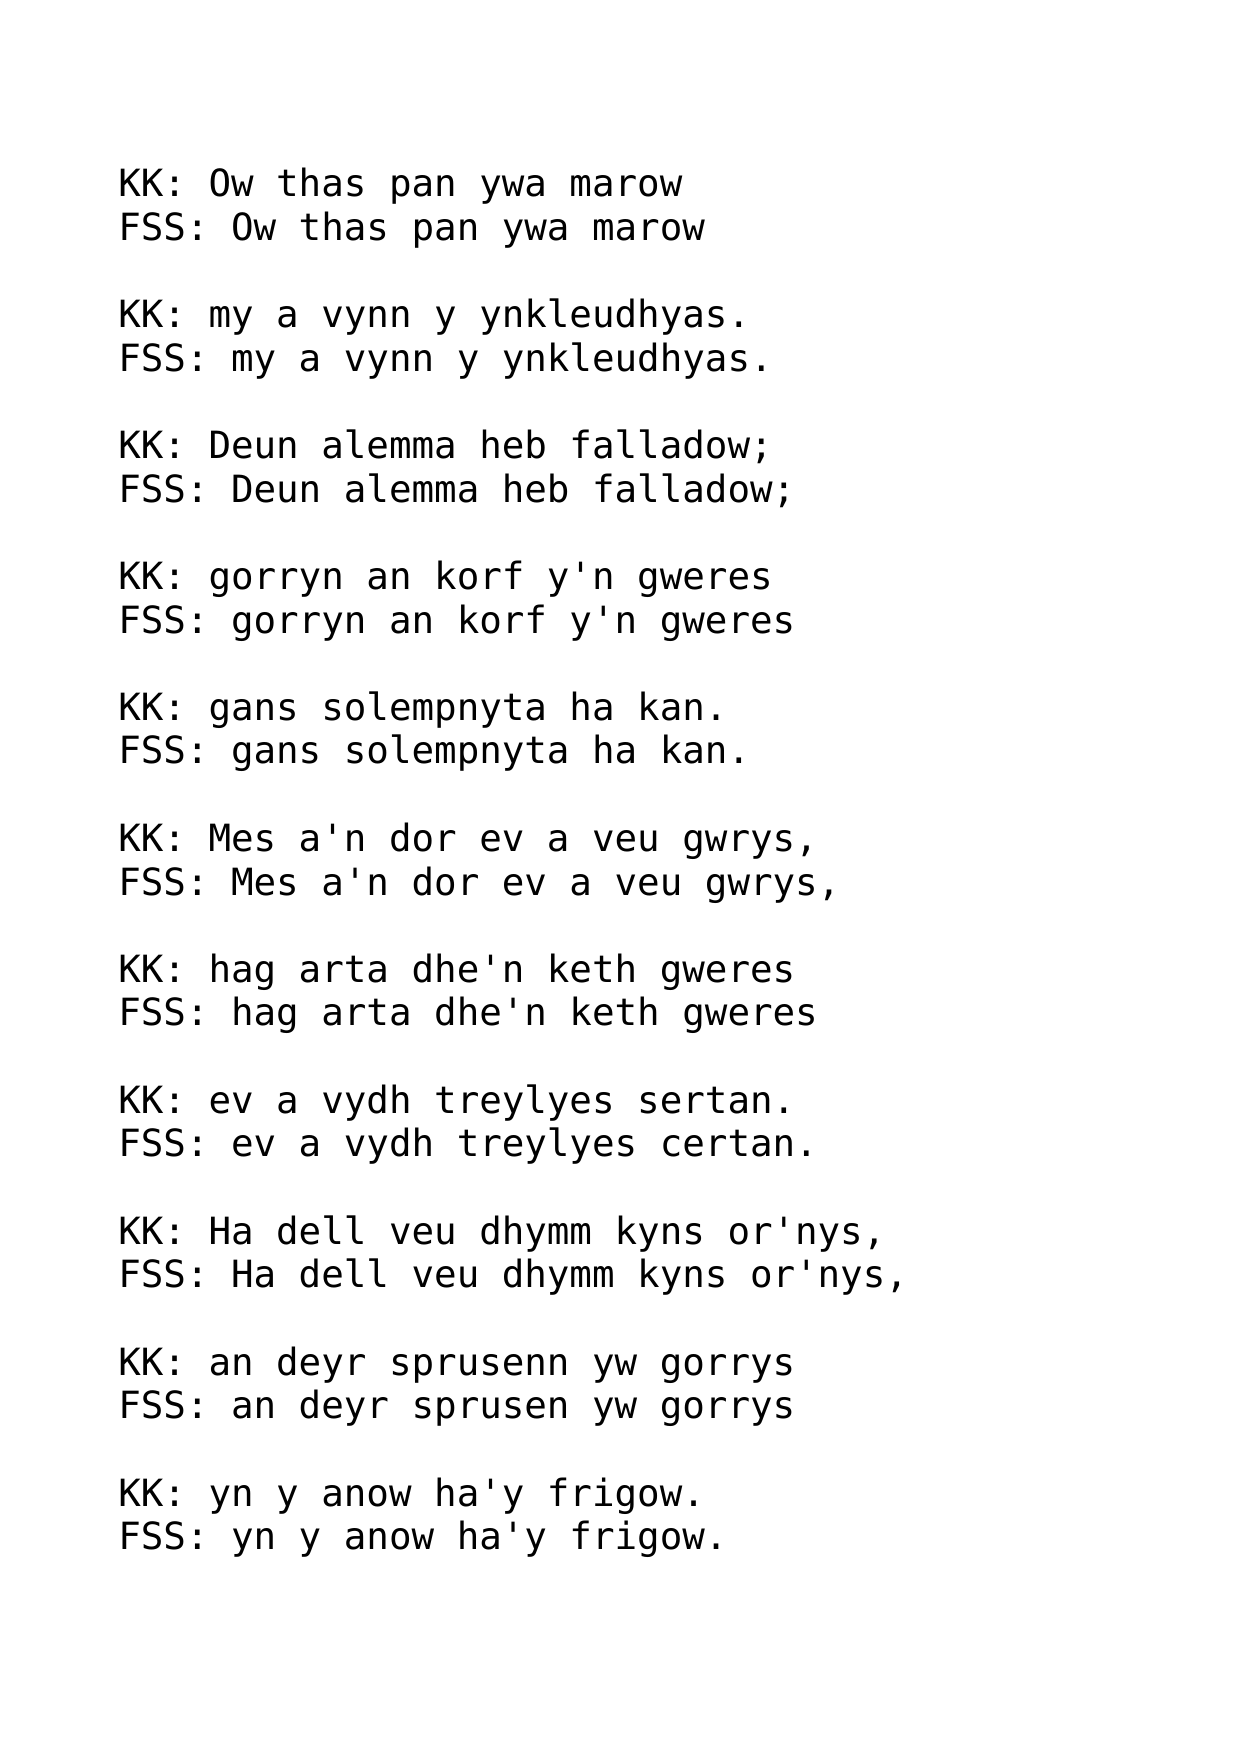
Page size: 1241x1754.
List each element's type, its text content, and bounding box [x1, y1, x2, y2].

text FSS: an deyr sprusen yw gorrys [118, 1384, 1122, 1427]
text KK: gorryn an korf y'n gweres [118, 554, 1122, 598]
text KK: Ha dell veu dhymm kyns or'nys, [118, 1209, 1122, 1253]
text FSS: Ow thas pan ywa marow [118, 205, 1122, 249]
text FSS: gans solempnyta ha kan. [118, 729, 1122, 773]
text FSS: hag arta dhe'n keth gweres [118, 991, 1122, 1035]
text KK: yn y anow ha'y frigow. [118, 1471, 1122, 1515]
text KK: gans solempnyta ha kan. [118, 686, 1122, 729]
text KK: my a vynn y ynkleudhyas. [118, 293, 1122, 336]
text FSS: yn y anow ha'y frigow. [118, 1515, 1122, 1558]
text KK: Deun alemma heb falladow; [118, 424, 1122, 467]
text FSS: gorryn an korf y'n gweres [118, 598, 1122, 642]
text KK: hag arta dhe'n keth gweres [118, 947, 1122, 991]
text FSS: Deun alemma heb falladow; [118, 467, 1122, 511]
text KK: an deyr sprusenn yw gorrys [118, 1340, 1122, 1384]
text FSS: my a vynn y ynkleudhyas. [118, 336, 1122, 380]
text KK: ev a vydh treylyes sertan. [118, 1078, 1122, 1122]
text FSS: ev a vydh treylyes certan. [118, 1122, 1122, 1166]
text FSS: Ha dell veu dhymm kyns or'nys, [118, 1253, 1122, 1297]
text FSS: Mes a'n dor ev a veu gwrys, [118, 860, 1122, 904]
text KK: Ow thas pan ywa marow [118, 162, 1122, 205]
text KK: Mes a'n dor ev a veu gwrys, [118, 816, 1122, 860]
